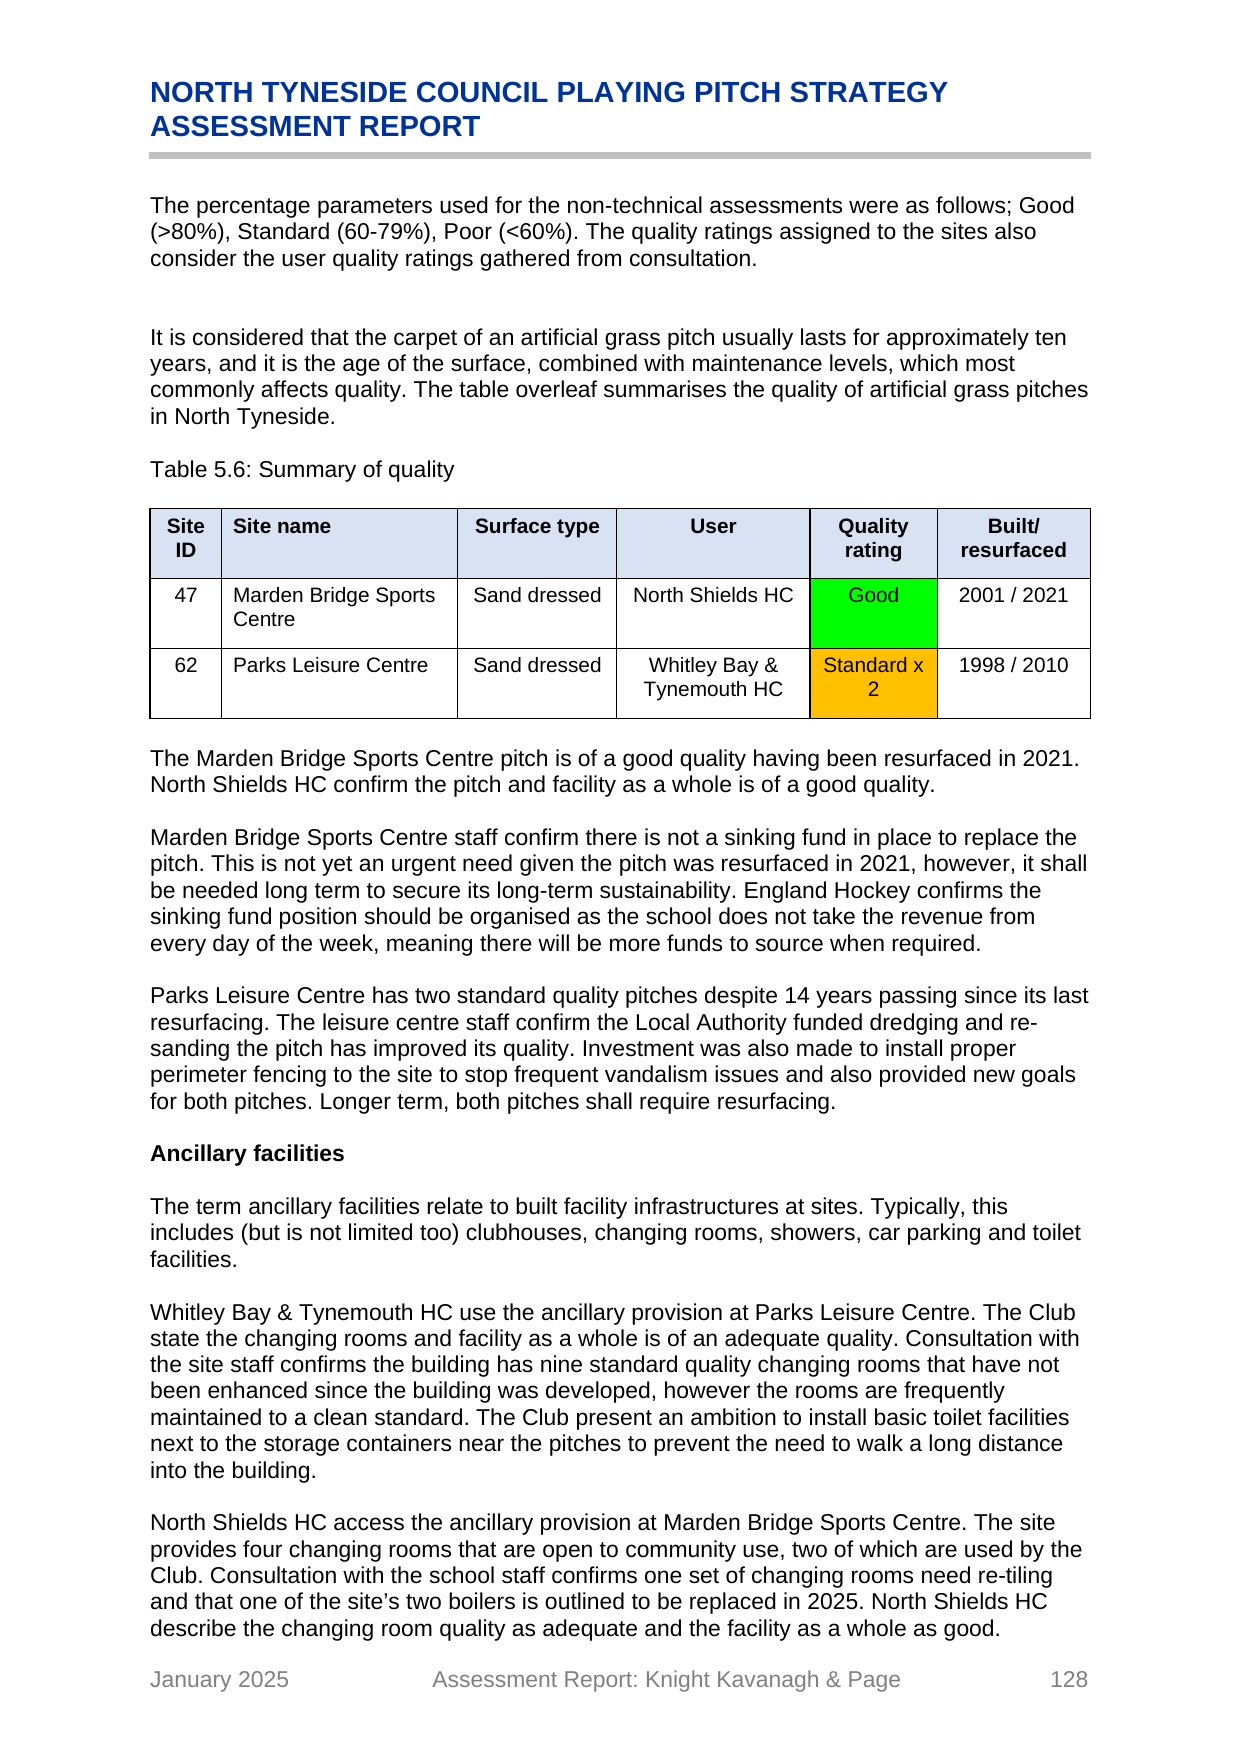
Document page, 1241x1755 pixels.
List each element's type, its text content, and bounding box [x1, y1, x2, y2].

table_header Built/ resurfaced [938, 509, 1090, 578]
text Ancillary facilities [150, 1140, 1090, 1167]
text Marden Bridge Sports Centre staff confirm there is not a sinking fund in place to replace the pitch. This is not yet an urgent need given the pitch was resurfaced in 2021, however, it shall be needed long term to secure its long-term sustainability. England Hockey confirms the sinking fund position should be organised as the school does not take the revenue from every day of the week, meaning there will be more funds to source when required. [150, 824, 1090, 956]
text The percentage parameters used for the non-technical assessments were as follows; Good (>80%), Standard (60-79%), Poor (<60%). The quality ratings assigned to the sites also consider the user quality ratings gathered from consultation. [150, 192, 1090, 271]
table_cell Sand dressed [458, 649, 616, 718]
text Whitley Bay & Tynemouth HC use the ancillary provision at Parks Leisure Centre. The Club state the changing rooms and facility as a whole is of an adequate quality. Consultation with the site staff confirms the building has nine standard quality changing rooms that have not been enhanced since the building was developed, however the rooms are frequently maintained to a clean standard. The Club present an ambition to install basic toilet facilities next to the storage containers near the pitches to prevent the need to walk a long distance into the building. [150, 1298, 1090, 1483]
text Table 5.6: Summary of quality [150, 456, 1090, 482]
table_cell North Shields HC [617, 579, 809, 648]
table_header Site ID [151, 509, 221, 578]
table_cell 62 [151, 649, 221, 718]
text The Marden Bridge Sports Centre pitch is of a good quality having been resurfaced in 2021. North Shields HC confirm the pitch and facility as a whole is of a good quality. [150, 745, 1090, 798]
table_cell Whitley Bay & Tynemouth HC [617, 649, 809, 718]
table_cell 2001 / 2021 [938, 579, 1090, 648]
table_cell 47 [151, 579, 221, 648]
text The term ancillary facilities relate to built facility infrastructures at sites. Typically, this includes (but is not limited too) clubhouses, changing rooms, showers, car parking and toilet facilities. [150, 1193, 1090, 1272]
table_cell 1998 / 2010 [938, 649, 1090, 718]
table_header Surface type [458, 509, 616, 578]
table_cell Sand dressed [458, 579, 616, 648]
table_cell Standard x 2 [811, 649, 937, 718]
table_cell Parks Leisure Centre [222, 649, 457, 718]
table_header Quality rating [811, 509, 937, 578]
text North Shields HC access the ancillary provision at Marden Bridge Sports Centre. The site provides four changing rooms that are open to community use, two of which are used by the Club. Consultation with the school staff confirms one set of changing rooms need re-tiling and that one of the site’s two boilers is outlined to be replaced in 2025. North Shields HC describe the changing room quality as adequate and the facility as a whole as good. [150, 1509, 1090, 1641]
table_header User [617, 509, 809, 578]
text It is considered that the carpet of an artificial grass pitch usually lasts for approximately ten years, and it is the age of the surface, combined with maintenance levels, which most commonly affects quality. The table overleaf summarises the quality of artificial grass pitches in North Tyneside. [150, 324, 1090, 429]
text Parks Leisure Centre has two standard quality pitches despite 14 years passing since its last resurfacing. The leisure centre staff confirm the Local Authority funded dredging and re-sanding the pitch has improved its quality. Investment was also made to install proper perimeter fencing to the site to stop frequent vandalism issues and also provided new goals for both pitches. Longer term, both pitches shall require resurfacing. [150, 982, 1090, 1114]
table_cell Good [811, 579, 937, 648]
table_cell Marden Bridge Sports Centre [222, 579, 457, 648]
table_header Site name [222, 509, 457, 578]
